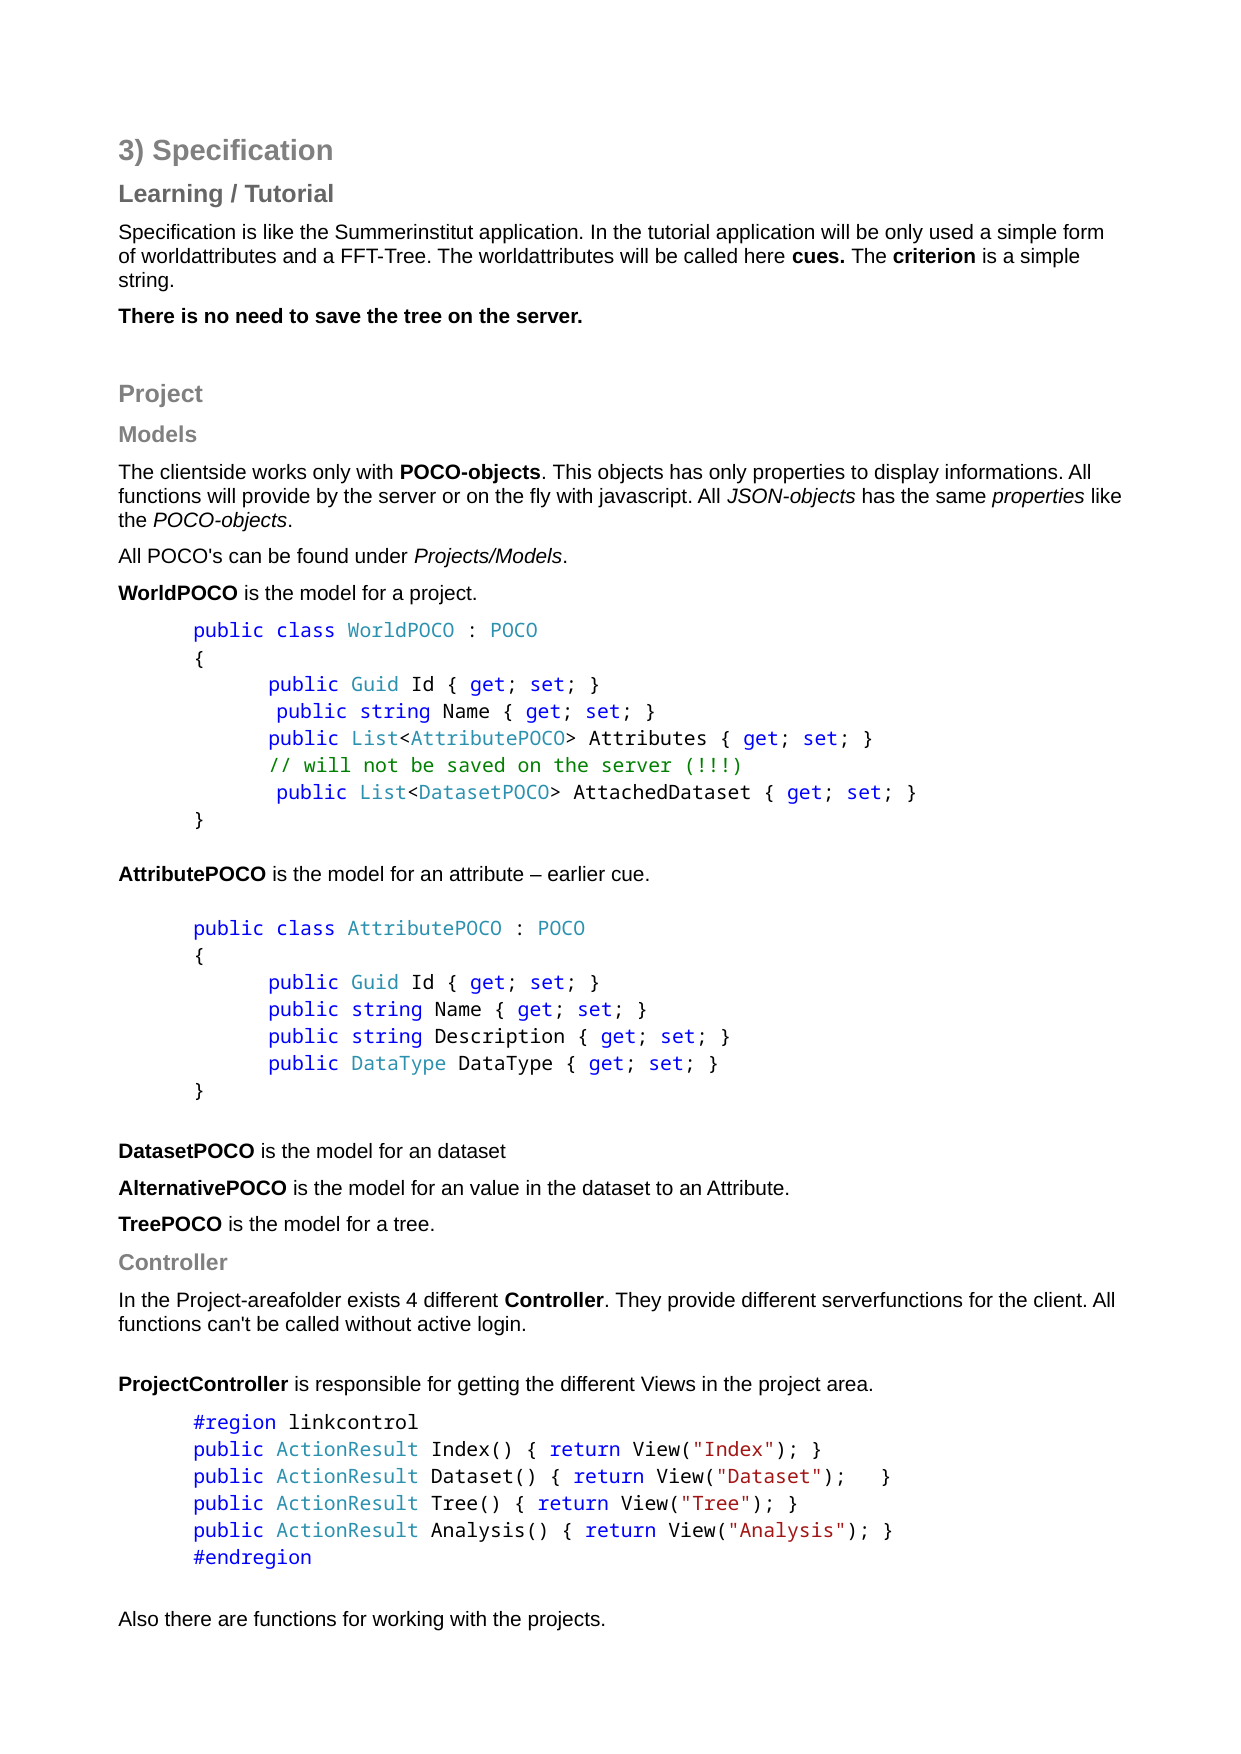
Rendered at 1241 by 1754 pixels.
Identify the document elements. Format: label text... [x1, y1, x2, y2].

text public class AttributePOCO : POCO [118, 914, 1122, 941]
text #endregion [118, 1543, 1122, 1570]
text Learning / Tutorial [118, 179, 1122, 207]
text } [118, 1076, 1122, 1103]
text public ActionResult Index() { return View("Index"); } [118, 1435, 1122, 1462]
text public ActionResult Tree() { return View("Tree"); } [118, 1489, 1122, 1516]
text public Guid Id { get; set; } [118, 968, 1122, 995]
text All POCO's can be found under Projects/Models. [118, 544, 1122, 568]
text public DataType DataType { get; set; } [118, 1049, 1122, 1076]
text Models [118, 421, 1122, 447]
text { [118, 941, 1122, 968]
text } [118, 806, 1122, 833]
text The clientside works only with POCO-objects. This objects has only properties to display informations. All functions will provide by the server or on the fly with javascript. All JSON-objects has the same properties like the POCO-objects. [118, 459, 1122, 531]
text public ActionResult Dataset() { return View("Dataset"); } [118, 1462, 1122, 1489]
text public Guid Id { get; set; } [118, 671, 1122, 698]
text In the Project-areafolder exists 4 different Controller. They provide different serverfunctions for the client. All functions can't be called without active login. [118, 1288, 1122, 1336]
text There is no need to save the tree on the server. [118, 304, 1122, 328]
text { [118, 644, 1122, 671]
text TreePOCO is the model for a tree. [118, 1212, 1122, 1236]
text #region linkcontrol [118, 1408, 1122, 1435]
text AlternativePOCO is the model for an value in the dataset to an Attribute. [118, 1176, 1122, 1200]
text public string Description { get; set; } [118, 1022, 1122, 1049]
text AttributePOCO is the model for an attribute – earlier cue. [118, 861, 1122, 885]
text public class WorldPOCO : POCO [118, 617, 1122, 644]
subtitle 3) Specification [118, 133, 1122, 166]
text // will not be saved on the server (!!!) [118, 752, 1122, 779]
text ProjectController is responsible for getting the different Views in the project area. [118, 1372, 1122, 1396]
text Specification is like the Summerinstitut application. In the tutorial application will be only used a simple form of worldattributes and a FFT-Tree. The worldattributes will be called here cues. The criterion is a simple string. [118, 220, 1122, 292]
text Also there are functions for working with the projects. [118, 1607, 1122, 1631]
text public List<DatasetPOCO> AttachedDataset { get; set; } [118, 779, 1122, 806]
text Controller [118, 1249, 1122, 1275]
text WorldPOCO is the model for a project. [118, 580, 1122, 604]
text DatasetPOCO is the model for an dataset [118, 1139, 1122, 1163]
text public string Name { get; set; } [118, 698, 1122, 725]
subtitle Project [118, 379, 1122, 408]
text public List<AttributePOCO> Attributes { get; set; } [118, 725, 1122, 752]
text public string Name { get; set; } [118, 995, 1122, 1022]
text public ActionResult Analysis() { return View("Analysis"); } [118, 1516, 1122, 1543]
